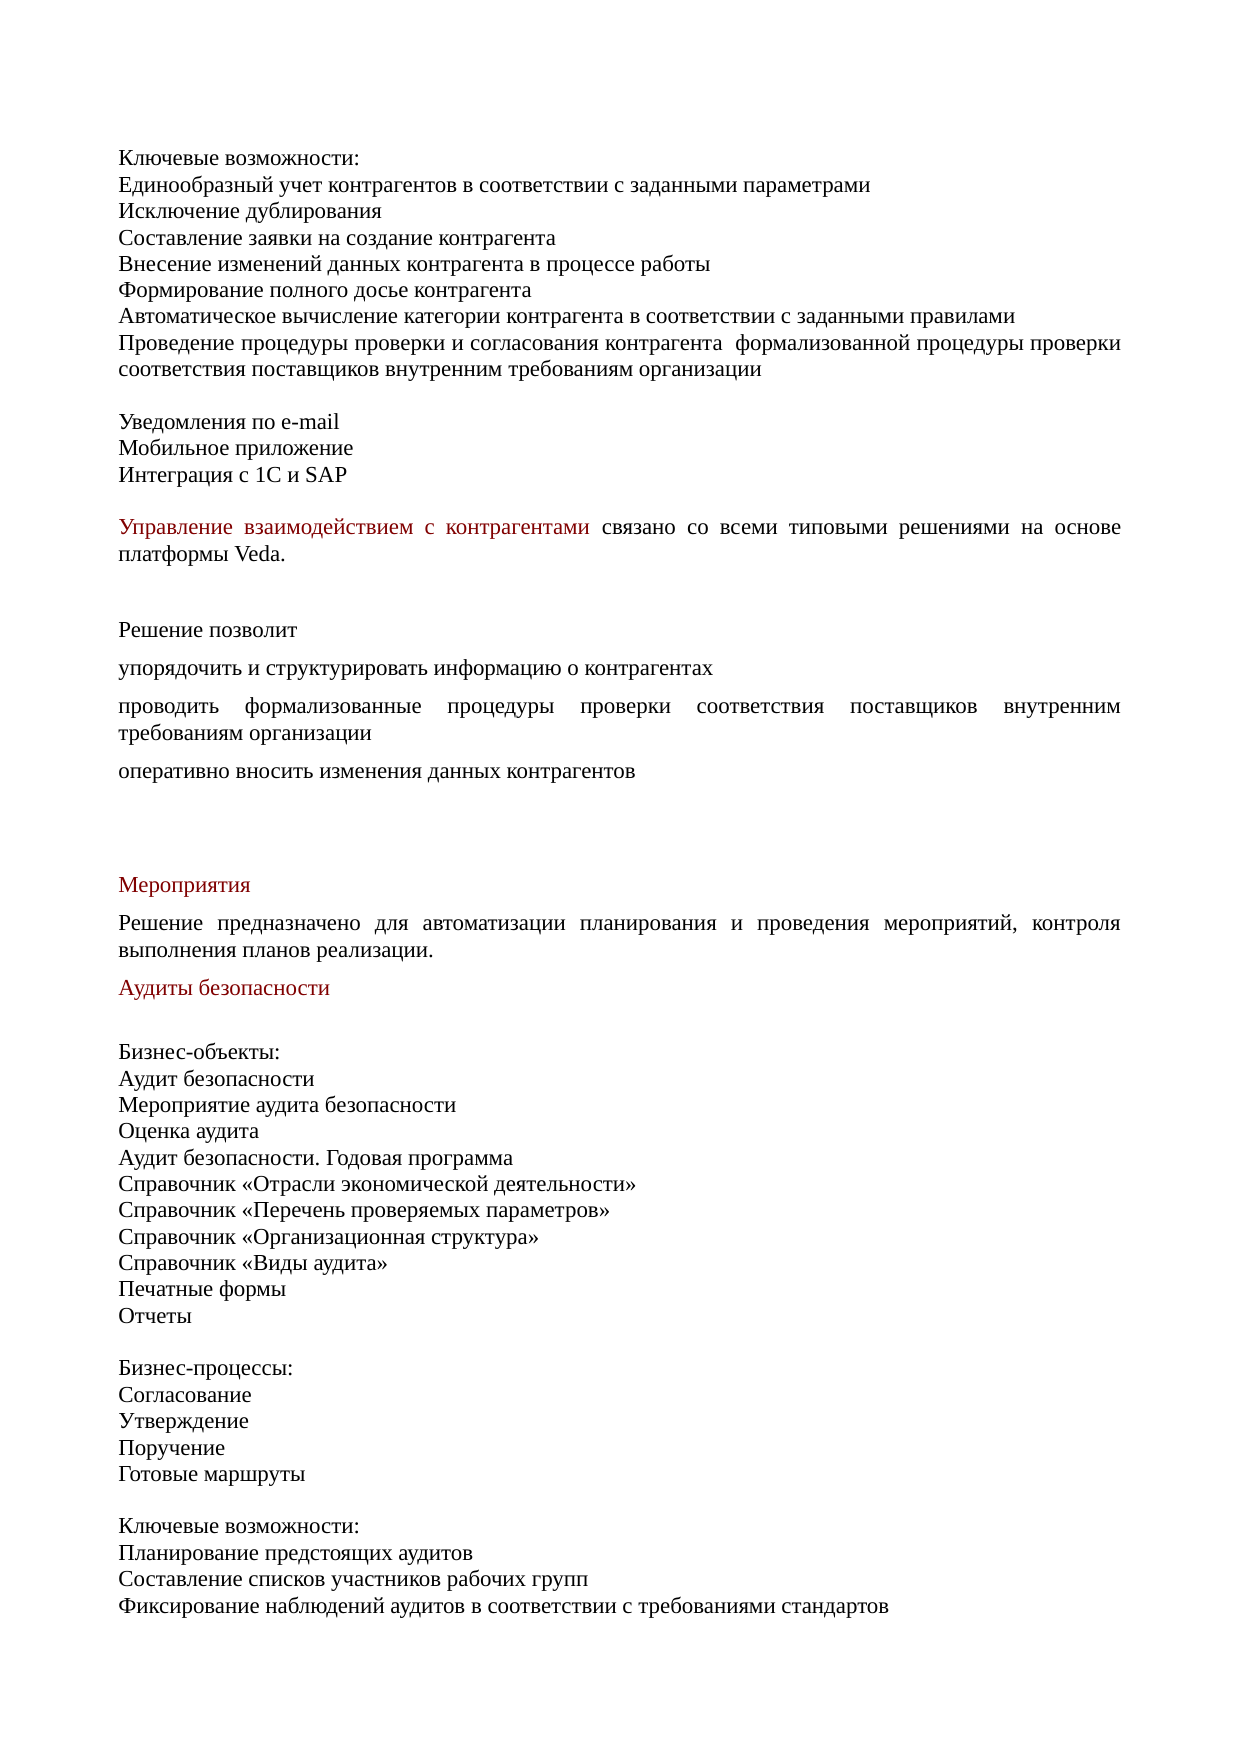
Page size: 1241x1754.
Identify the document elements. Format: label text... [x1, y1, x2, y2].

text Аудиты безопасности [118, 974, 1122, 1000]
text Готовые маршруты [118, 1460, 1122, 1486]
text Составление списков участников рабочих групп [118, 1565, 1122, 1592]
text Мероприятия [118, 871, 1122, 897]
text Автоматическое вычисление категории контрагента в соответствии с заданными правилами [118, 303, 1122, 329]
text Справочник «Отрасли экономической деятельности» [118, 1170, 1122, 1196]
text Исключение дублирования [118, 197, 1122, 223]
text Формирование полного досье контрагента [118, 276, 1122, 303]
text Составление заявки на создание контрагента [118, 223, 1122, 250]
text Оценка аудита [118, 1117, 1122, 1144]
text Аудит безопасности. Годовая программа [118, 1144, 1122, 1170]
text Ключевые возможности: [118, 144, 1122, 171]
text оперативно вносить изменения данных контрагентов [118, 757, 1122, 783]
text проводить формализованные процедуры проверки соответствия поставщиков внутренним требованиям организации [118, 692, 1122, 745]
text Мероприятие аудита безопасности [118, 1091, 1122, 1117]
text Управление взаимодействием с контрагентами связано со всеми типовыми решениями на основе платформы Veda. [118, 513, 1122, 566]
text Согласование [118, 1381, 1122, 1407]
text Аудит безопасности [118, 1064, 1122, 1091]
text Интеграция с 1С и SAP [118, 461, 1122, 487]
text Проведение процедуры проверки и согласования контрагента формализованной процедуры проверки соответствия поставщиков внутренним требованиям организации [118, 329, 1122, 382]
text Справочник «Перечень проверяемых параметров» [118, 1196, 1122, 1223]
text Печатные формы [118, 1275, 1122, 1302]
text Внесение изменений данных контрагента в процессе работы [118, 250, 1122, 276]
text Планирование предстоящих аудитов [118, 1539, 1122, 1565]
text Бизнес-процессы: [118, 1354, 1122, 1381]
text Справочник «Организационная структура» [118, 1223, 1122, 1249]
text Фиксирование наблюдений аудитов в соответствии с требованиями стандартов [118, 1592, 1122, 1618]
text Уведомления по e-mail [118, 408, 1122, 434]
text Единообразный учет контрагентов в соответствии с заданными параметрами [118, 171, 1122, 197]
text Решение позволит [118, 616, 1122, 642]
text Утверждение [118, 1407, 1122, 1433]
text упорядочить и структурировать информацию о контрагентах [118, 654, 1122, 681]
text Справочник «Виды аудита» [118, 1249, 1122, 1275]
text Поручение [118, 1433, 1122, 1460]
text Отчеты [118, 1302, 1122, 1328]
text Мобильное приложение [118, 434, 1122, 461]
text Бизнес-объекты: [118, 1038, 1122, 1064]
text Ключевые возможности: [118, 1513, 1122, 1539]
text Решение предназначено для автоматизации планирования и проведения мероприятий, контроля выполнения планов реализации. [118, 909, 1122, 962]
